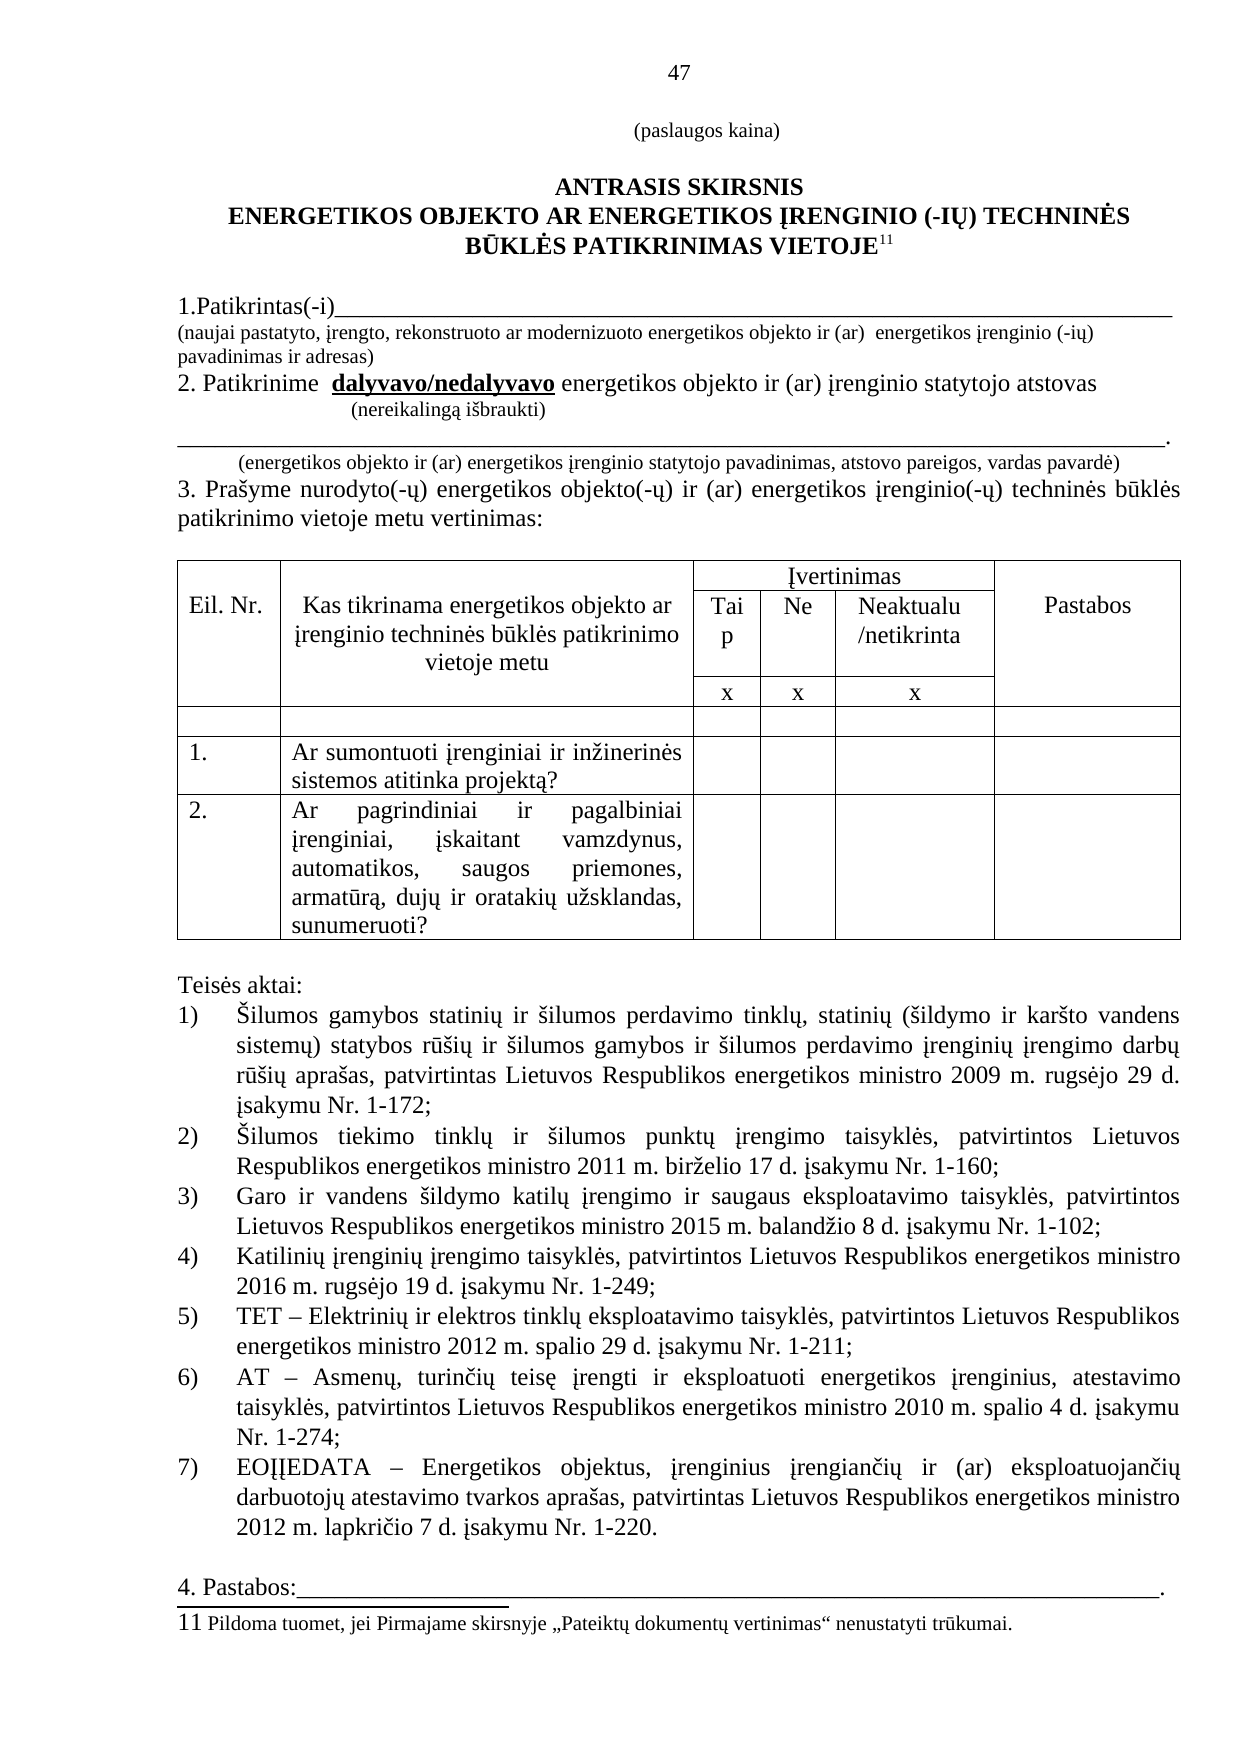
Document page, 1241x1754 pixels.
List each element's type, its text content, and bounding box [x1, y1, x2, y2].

table_cell Ar sumontuoti įrenginiai ir inžinerinės sistemos atitinka projektą? [281, 737, 693, 794]
text 7) EOĮĮEDATA – Energetikos objektus, įrenginius įrengiančių ir (ar) eksploatuojančių darbuotojų atestavimo tvarkos aprašas, patvirtintas Lietuvos Respublikos energetikos ministro 2012 m. lapkričio 7 d. įsakymu Nr. 1-220. [177, 1452, 1181, 1541]
table_cell [995, 707, 1180, 736]
table_cell [995, 795, 1180, 939]
text 2. Patikrinime dalyvavo/nedalyvavo energetikos objekto ir (ar) įrenginio statytojo atstovas [177, 368, 1181, 397]
text 1) Šilumos gamybos statinių ir šilumos perdavimo tinklų, statinių (šildymo ir karšto vandens sistemų) statybos rūšių ir šilumos gamybos ir šilumos perdavimo įrenginių įrengimo darbų rūšių aprašas, patvirtintas Lietuvos Respublikos energetikos ministro 2009 m. rugsėjo 29 d. įsakymu Nr. 1-172; [177, 1000, 1181, 1119]
table_cell [995, 676, 1180, 706]
table_cell x [836, 677, 994, 706]
table_cell [694, 795, 760, 939]
text (naujai pastatyto, įrengto, rekonstruoto ar modernizuoto energetikos objekto ir (ar) energetikos įrenginio (-ių) pavadinimas ir adresas) [177, 320, 1181, 368]
table_cell [178, 707, 280, 736]
table_cell [761, 707, 835, 736]
text ANTRASIS SKIRSNIS [177, 172, 1181, 201]
table_cell [836, 795, 994, 939]
table_cell [694, 737, 760, 794]
text Teisės aktai: [177, 970, 1181, 999]
text 2) Šilumos tiekimo tinklų ir šilumos punktų įrengimo taisyklės, patvirtintos Lietuvos Respublikos energetikos ministro 2011 m. birželio 17 d. įsakymu Nr. 1-160; [177, 1121, 1181, 1179]
text 5) TET – Elektrinių ir elektros tinklų eksploatavimo taisyklės, patvirtintos Lietuvos Respublikos energetikos ministro 2012 m. spalio 29 d. įsakymu Nr. 1-211; [177, 1301, 1181, 1360]
table_cell Taip [694, 591, 760, 676]
table_header Pastabos [995, 561, 1180, 676]
table_cell Ne [761, 591, 835, 676]
table_cell [836, 591, 994, 676]
text 6) AT – Asmenų, turinčių teisę įrengti ir eksploatuoti energetikos įrenginius, atestavimo taisyklės, patvirtintos Lietuvos Respublikos energetikos ministro 2010 m. spalio 4 d. įsakymu Nr. 1-274; [177, 1362, 1181, 1451]
table_cell [761, 795, 835, 939]
text 1.Patikrintas(-i)___________________________________________________________________ [177, 291, 1181, 320]
table_cell 1. [178, 737, 280, 794]
table_cell [836, 707, 994, 736]
table_cell [761, 737, 835, 794]
table_cell x [694, 677, 760, 706]
table_header Įvertinimas [694, 561, 994, 590]
text 4. Pastabos:_____________________________________________________________________. [177, 1572, 1181, 1601]
table_cell [694, 707, 760, 736]
table_cell [178, 676, 280, 706]
table_header Neaktualu/netikrinta [847, 591, 977, 648]
table_cell [281, 707, 693, 736]
table_cell Ar pagrindiniai ir pagalbiniai įrenginiai, įskaitant vamzdynus, automatikos, saugos priemones, armatūrą, dujų ir oratakių užsklandas, sunumeruoti? [281, 795, 693, 939]
table_header Kas tikrinama energetikos objekto ar įrenginio techninės būklės patikrinimo vietoje metu [281, 561, 693, 676]
table_cell 2. [178, 795, 280, 939]
text 3) Garo ir vandens šildymo katilų įrengimo ir saugaus eksploatavimo taisyklės, patvirtintos Lietuvos Respublikos energetikos ministro 2015 m. balandžio 8 d. įsakymu Nr. 1-102; [177, 1181, 1181, 1240]
text (nereikalingą išbraukti) [177, 397, 1181, 421]
text 3. Prašyme nurodyto(-ų) energetikos objekto(-ų) ir (ar) energetikos įrenginio(-ų) techninės būklės patikrinimo vietoje metu vertinimas: [177, 474, 1181, 531]
table_cell [836, 737, 994, 794]
text (paslaugos kaina) [177, 118, 1181, 142]
text Pildoma tuomet, jei Pirmajame skirsnyje „Pateiktų dokumentų vertinimas“ nenustatyti trūkumai. [177, 1607, 1181, 1636]
text 4) Katilinių įrenginių įrengimo taisyklės, patvirtintos Lietuvos Respublikos energetikos ministro 2016 m. rugsėjo 19 d. įsakymu Nr. 1-249; [177, 1241, 1181, 1300]
table_cell x [761, 677, 835, 706]
text (energetikos objekto ir (ar) energetikos įrenginio statytojo pavadinimas, atstovo pareigos, vardas pavardė) [177, 450, 1181, 474]
table_cell [281, 676, 693, 706]
text _______________________________________________________________________________. [177, 421, 1181, 450]
table_cell [995, 737, 1180, 794]
text ENERGETIKOS OBJEKTO AR ENERGETIKOS ĮRENGINIO (-IŲ) TECHNINĖS BŪKLĖS PATIKRINIMAS VIETOJE [177, 201, 1181, 260]
table_header Eil. Nr. [178, 561, 280, 676]
